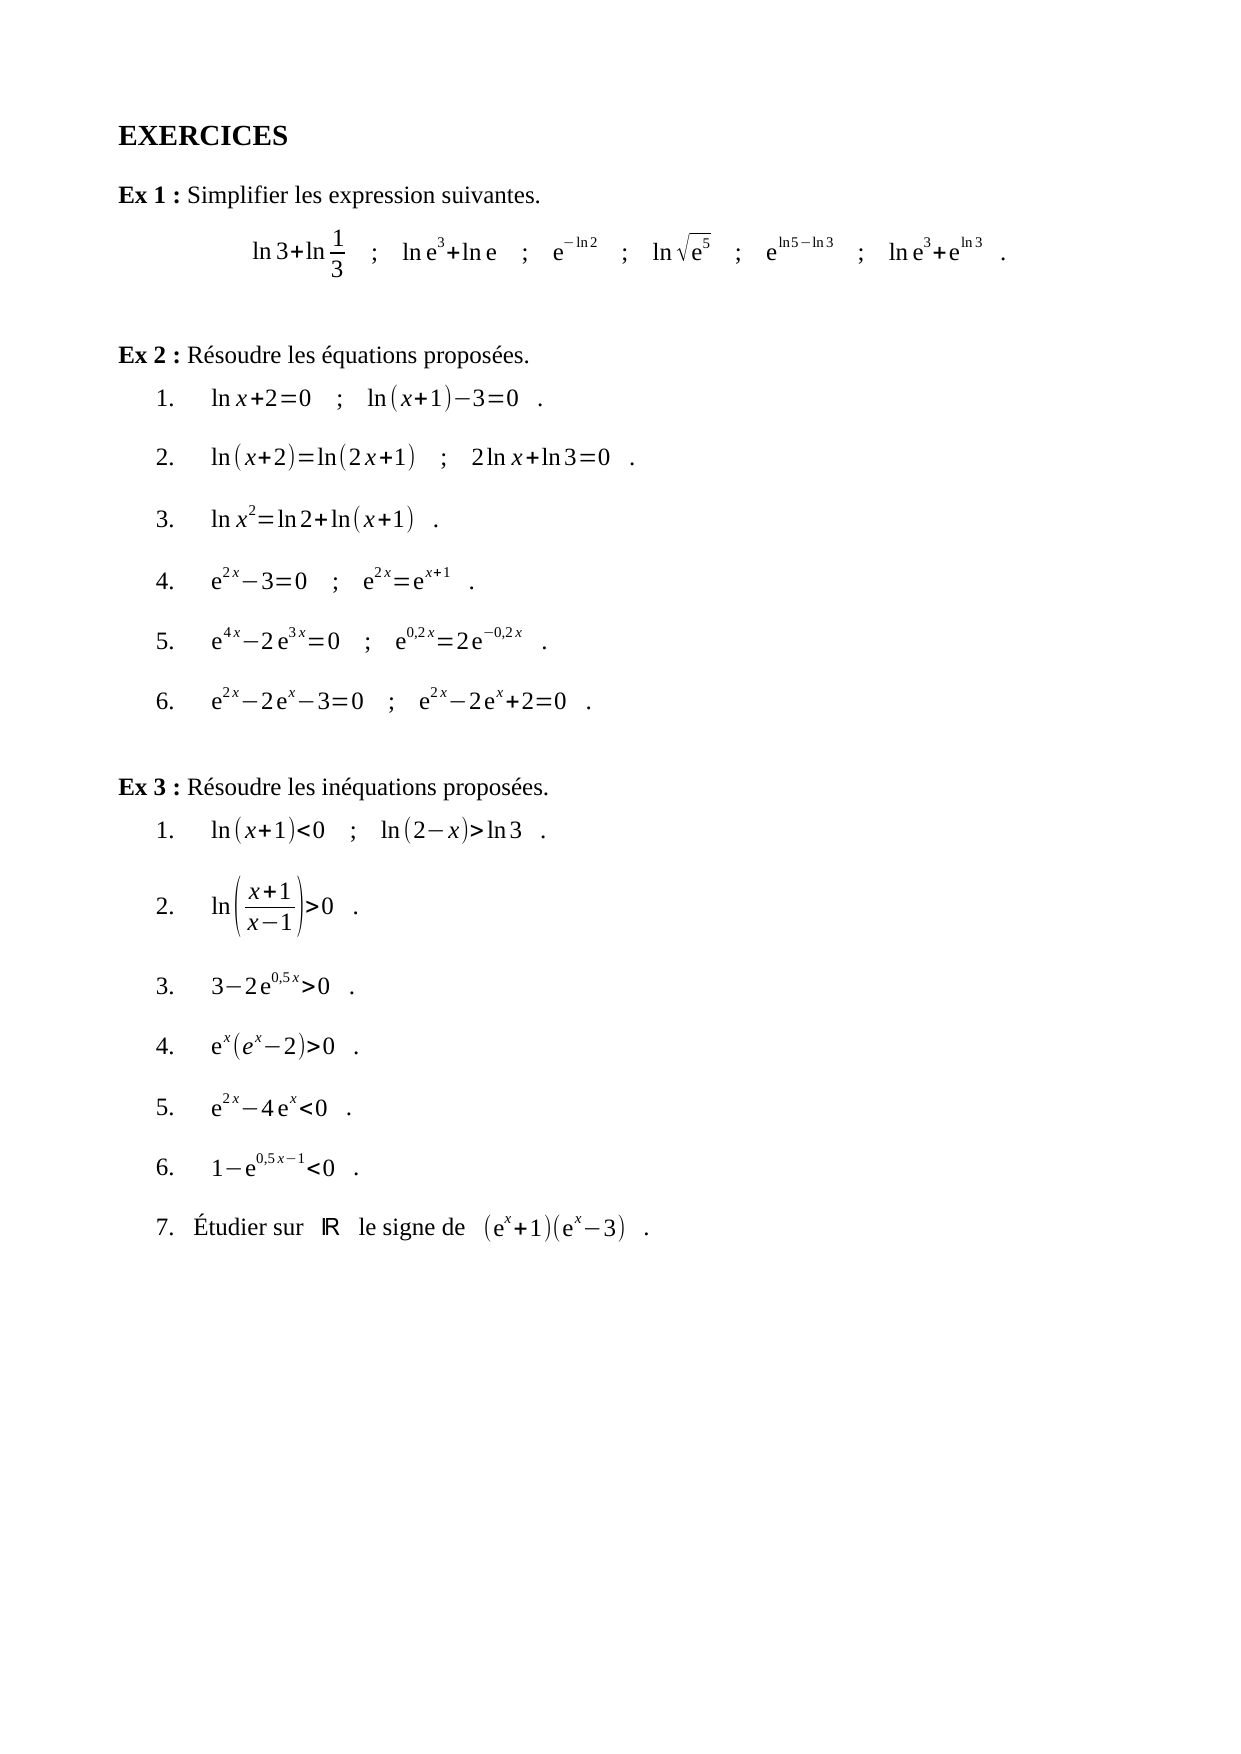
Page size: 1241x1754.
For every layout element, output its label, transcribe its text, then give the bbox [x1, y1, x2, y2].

text Ex 1 : Simplifier les expression suivantes. [118, 180, 1122, 209]
list . [156, 502, 1122, 534]
list ; . [156, 815, 1122, 846]
list . [156, 1150, 1122, 1181]
list . [156, 874, 1122, 939]
list ; . [156, 442, 1122, 473]
list . [156, 1090, 1122, 1121]
list ; . [156, 623, 1122, 654]
text Ex 3 : Résoudre les inéquations proposées. [118, 772, 1122, 801]
list . [156, 968, 1122, 999]
list ; . [156, 563, 1122, 594]
list ; . [156, 683, 1122, 714]
text ; ; ; ; ; . [118, 223, 1122, 282]
list . [156, 1028, 1122, 1061]
text Ex 2 : Résoudre les équations proposées. [118, 340, 1122, 369]
list Étudier surle signe de. [156, 1210, 1122, 1243]
list ; . [156, 383, 1122, 414]
text EXERCICES [118, 118, 1122, 152]
